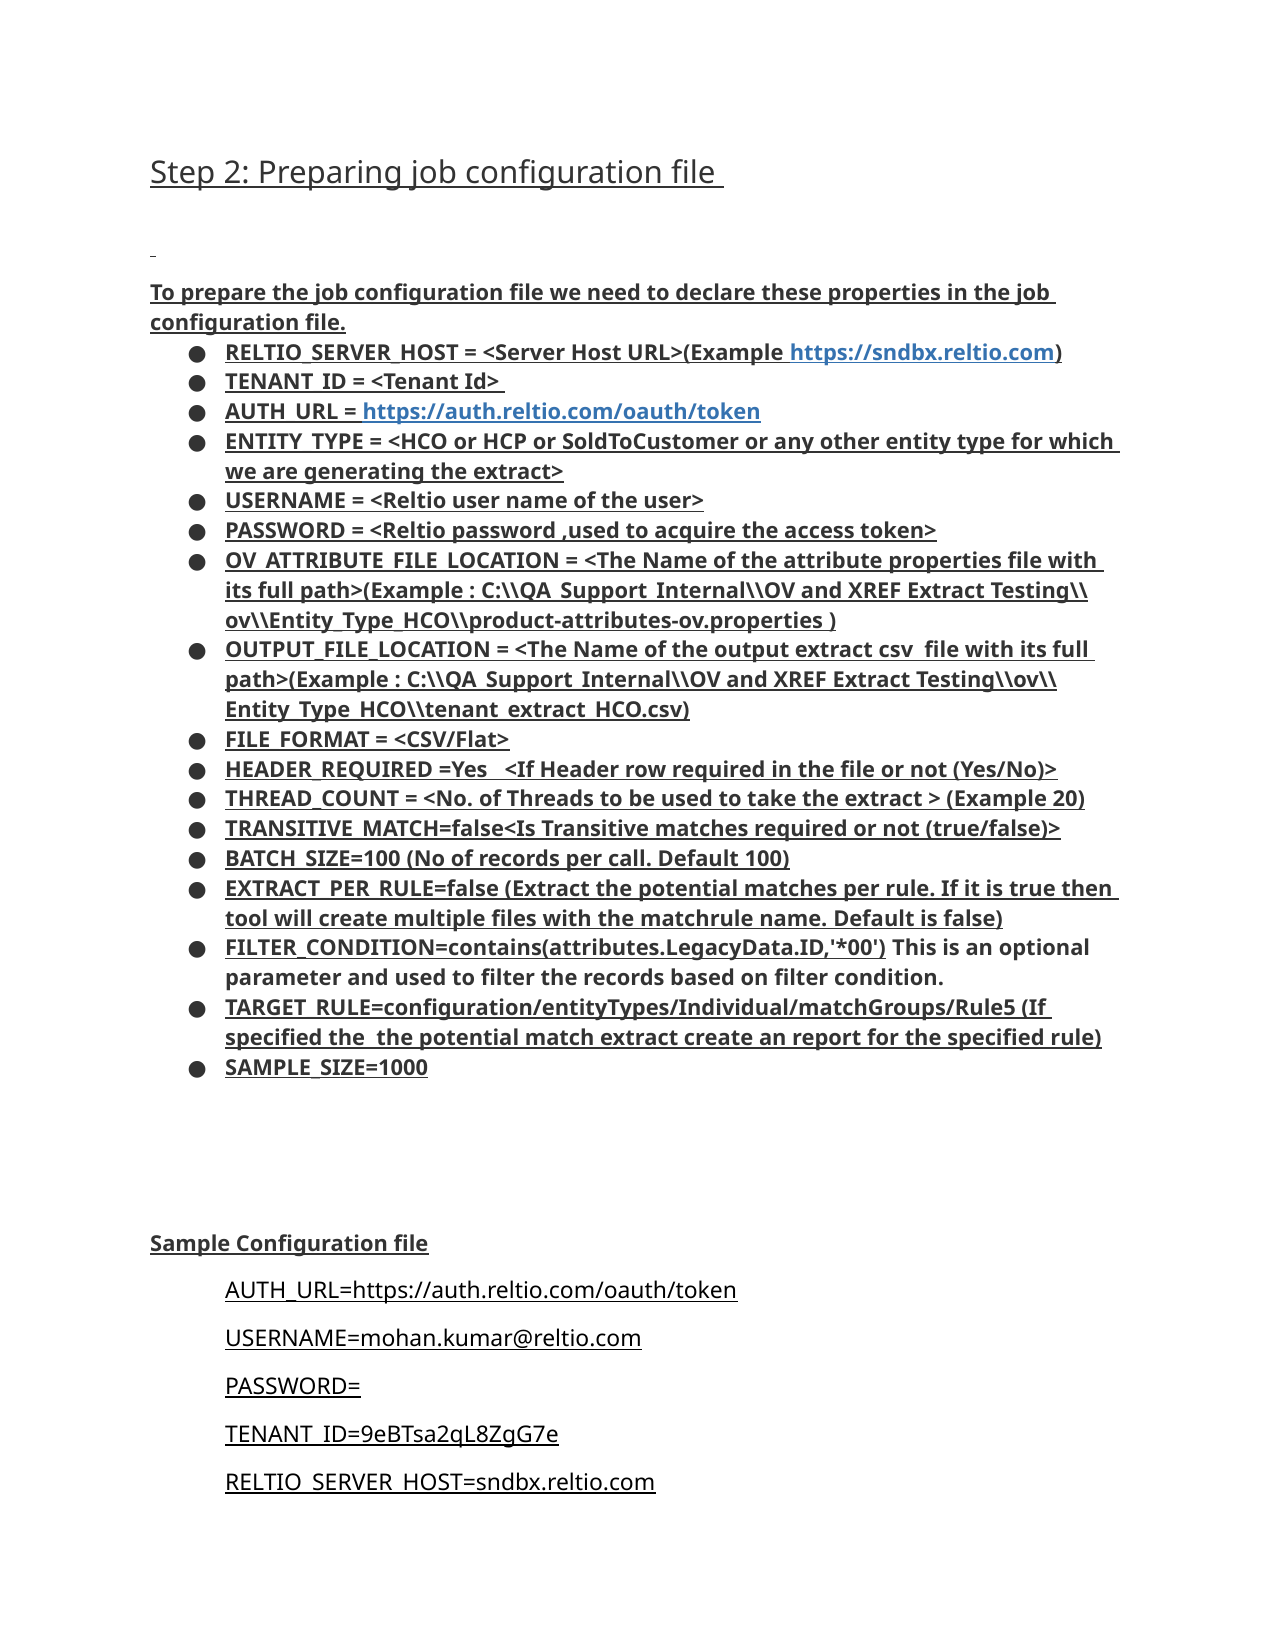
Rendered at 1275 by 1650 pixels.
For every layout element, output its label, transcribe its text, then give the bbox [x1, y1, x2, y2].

list TENANT_ID = <Tenant Id> [187, 366, 1125, 396]
list USERNAME = <Reltio user name of the user> [187, 486, 1125, 515]
list FILE_FORMAT = <CSV/Flat> [187, 724, 1125, 754]
list TRANSITIVE_MATCH=false<Is Transitive matches required or not (true/false)> [187, 813, 1125, 843]
text PASSWORD= [225, 1370, 1125, 1401]
list FILTER_CONDITION=contains(attributes.LegacyData.ID,'*00') This is an optional parameter and used to filter the records based on filter condition. [187, 932, 1125, 992]
list OV_ATTRIBUTE_FILE_LOCATION = <The Name of the attribute properties file with its full path>(Example : C:\\QA_Support_Internal\\OV and XREF Extract Testing\\ov\\Entity_Type_HCO\\product-attributes-ov.properties ) [187, 545, 1125, 634]
list AUTH_URL = https://auth.reltio.com/oauth/token [187, 396, 1125, 426]
list PASSWORD = <Reltio password ,used to acquire the access token> [187, 515, 1125, 545]
text Sample Configuration file [150, 1228, 1125, 1257]
list THREAD_COUNT = <No. of Threads to be used to take the extract > (Example 20) [187, 783, 1125, 813]
list RELTIO_SERVER_HOST = <Server Host URL>(Example https://sndbx.reltio.com) [187, 337, 1125, 366]
text To prepare the job configuration file we need to declare these properties in the job configuration file. [150, 277, 1125, 337]
list OUTPUT_FILE_LOCATION = <The Name of the output extract csv file with its full path>(Example : C:\\QA_Support_Internal\\OV and XREF Extract Testing\\ov\\Entity_Type_HCO\\tenant_extract_HCO.csv) [187, 634, 1125, 724]
list TARGET_RULE=configuration/entityTypes/Individual/matchGroups/Rule5 (If specified the the potential match extract create an report for the specified rule) [187, 992, 1125, 1052]
list ENTITY_TYPE = <HCO or HCP or SoldToCustomer or any other entity type for which we are generating the extract> [187, 426, 1125, 486]
text RELTIO_SERVER_HOST=sndbx.reltio.com [225, 1466, 1125, 1497]
list EXTRACT_PER_RULE=false (Extract the potential matches per rule. If it is true then tool will create multiple files with the matchrule name. Default is false) [187, 873, 1125, 932]
list BATCH_SIZE=100 (No of records per call. Default 100) [187, 843, 1125, 873]
text TENANT_ID=9eBTsa2qL8ZgG7e [225, 1418, 1125, 1449]
list SAMPLE_SIZE=1000 [187, 1052, 1125, 1081]
text USERNAME=mohan.kumar@reltio.com [225, 1322, 1125, 1353]
list HEADER_REQUIRED =Yes <If Header row required in the file or not (Yes/No)> [187, 754, 1125, 783]
subtitle Step 2: Preparing job configuration file [150, 150, 1125, 193]
text AUTH_URL=https://auth.reltio.com/oauth/token [225, 1274, 1125, 1305]
